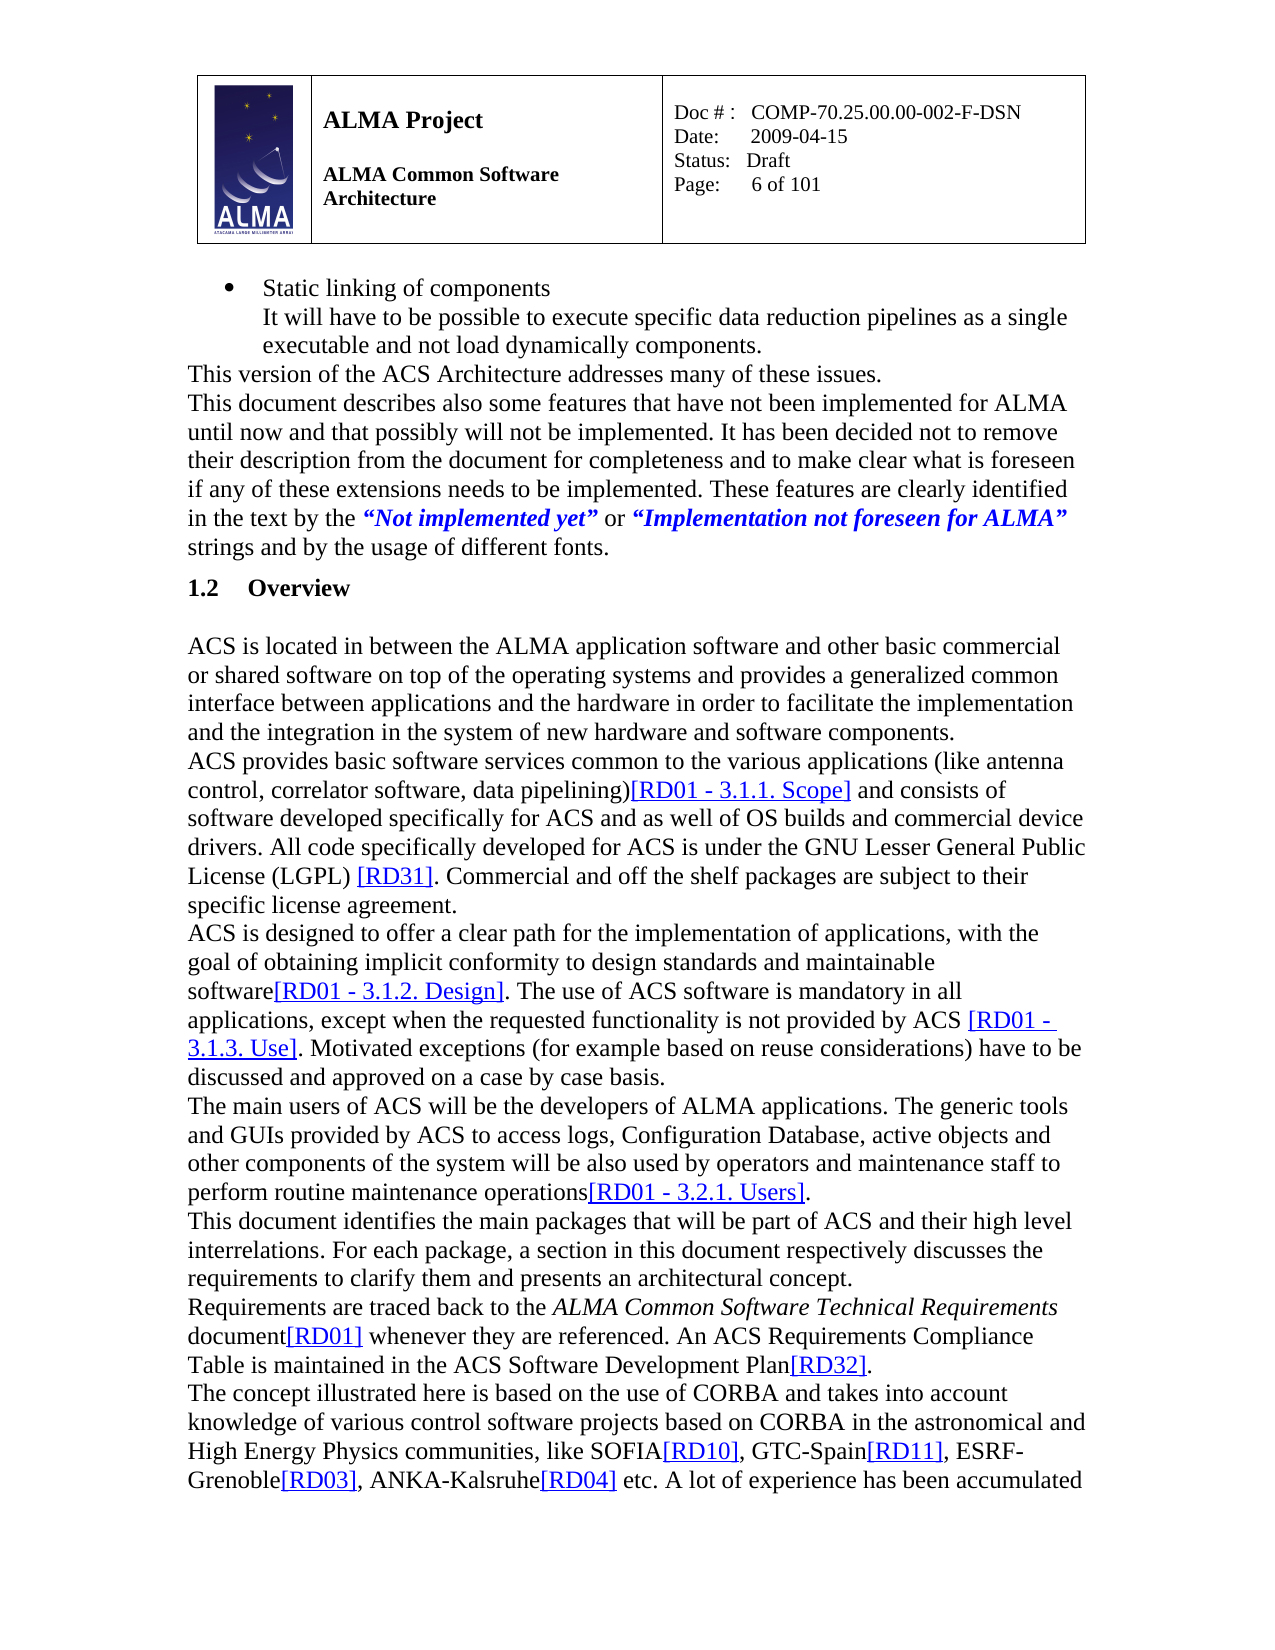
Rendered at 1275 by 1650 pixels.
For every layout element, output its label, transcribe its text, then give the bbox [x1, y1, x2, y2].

text This document identifies the main packages that will be part of ACS and their high level interrelations. For each package, a section in this document respectively discusses the requirements to clarify them and presents an architectural concept. [187, 1206, 1087, 1292]
text The main users of ACS will be the developers of ALMA applications. The generic tools and GUIs provided by ACS to access logs, Configuration Database, active objects and other components of the system will be also used by operators and maintenance staff to perform routine maintenance operations[RD01 - 3.2.1. Users]. [187, 1091, 1087, 1206]
subtitle Overview [187, 573, 1087, 602]
text Requirements are traced back to the ALMA Common Software Technical Requirements document[RD01] whenever they are referenced. An ACS Requirements Compliance Table is maintained in the ACS Software Development Plan[RD32]. [187, 1292, 1087, 1378]
text ACS is designed to offer a clear path for the implementation of applications, with the goal of obtaining implicit conformity to design standards and maintainable software[RD01 - 3.1.2. Design]. The use of ACS software is mandatory in all applications, except when the requested functionality is not provided by ACS [RD01 - 3.1.3. Use]. Motivated exceptions (for example based on reuse considerations) have to be discussed and approved on a case by case basis. [187, 918, 1087, 1091]
picture [214, 85, 293, 235]
text ACS is located in between the ALMA application software and other basic commercial or shared software on top of the operating systems and provides a generalized common interface between applications and the hardware in order to facilitate the implementation and the integration in the system of new hardware and software components. [187, 631, 1087, 746]
list Static linking of components It will have to be possible to execute specific data reduction pipelines as a single executable and not load dynamically components. [225, 273, 1087, 359]
text This version of the ACS Architecture addresses many of these issues. [187, 359, 1087, 388]
text This document describes also some features that have not been implemented for ALMA until now and that possibly will not be implemented. It has been decided not to remove their description from the document for completeness and to make clear what is foreseen if any of these extensions needs to be implemented. These features are clearly identified in the text by the “Not implemented yet” or “Implementation not foreseen for ALMA” strings and by the usage of different fonts. [187, 388, 1087, 561]
text ACS provides basic software services common to the various applications (like antenna control, correlator software, data pipelining)[RD01 - 3.1.1. Scope] and consists of software developed specifically for ACS and as well of OS builds and commercial device drivers. All code specifically developed for ACS is under the GNU Lesser General Public License (LGPL) [RD31]. Commercial and off the shelf packages are subject to their specific license agreement. [187, 746, 1087, 918]
text The concept illustrated here is based on the use of CORBA and takes into account knowledge of various control software projects based on CORBA in the astronomical and High Energy Physics communities, like SOFIA[RD10], GTC-Spain[RD11], ESRF-Grenoble[RD03], ANKA-Kalsruhe[RD04] etc. A lot of experience has been accumulated [187, 1378, 1087, 1493]
